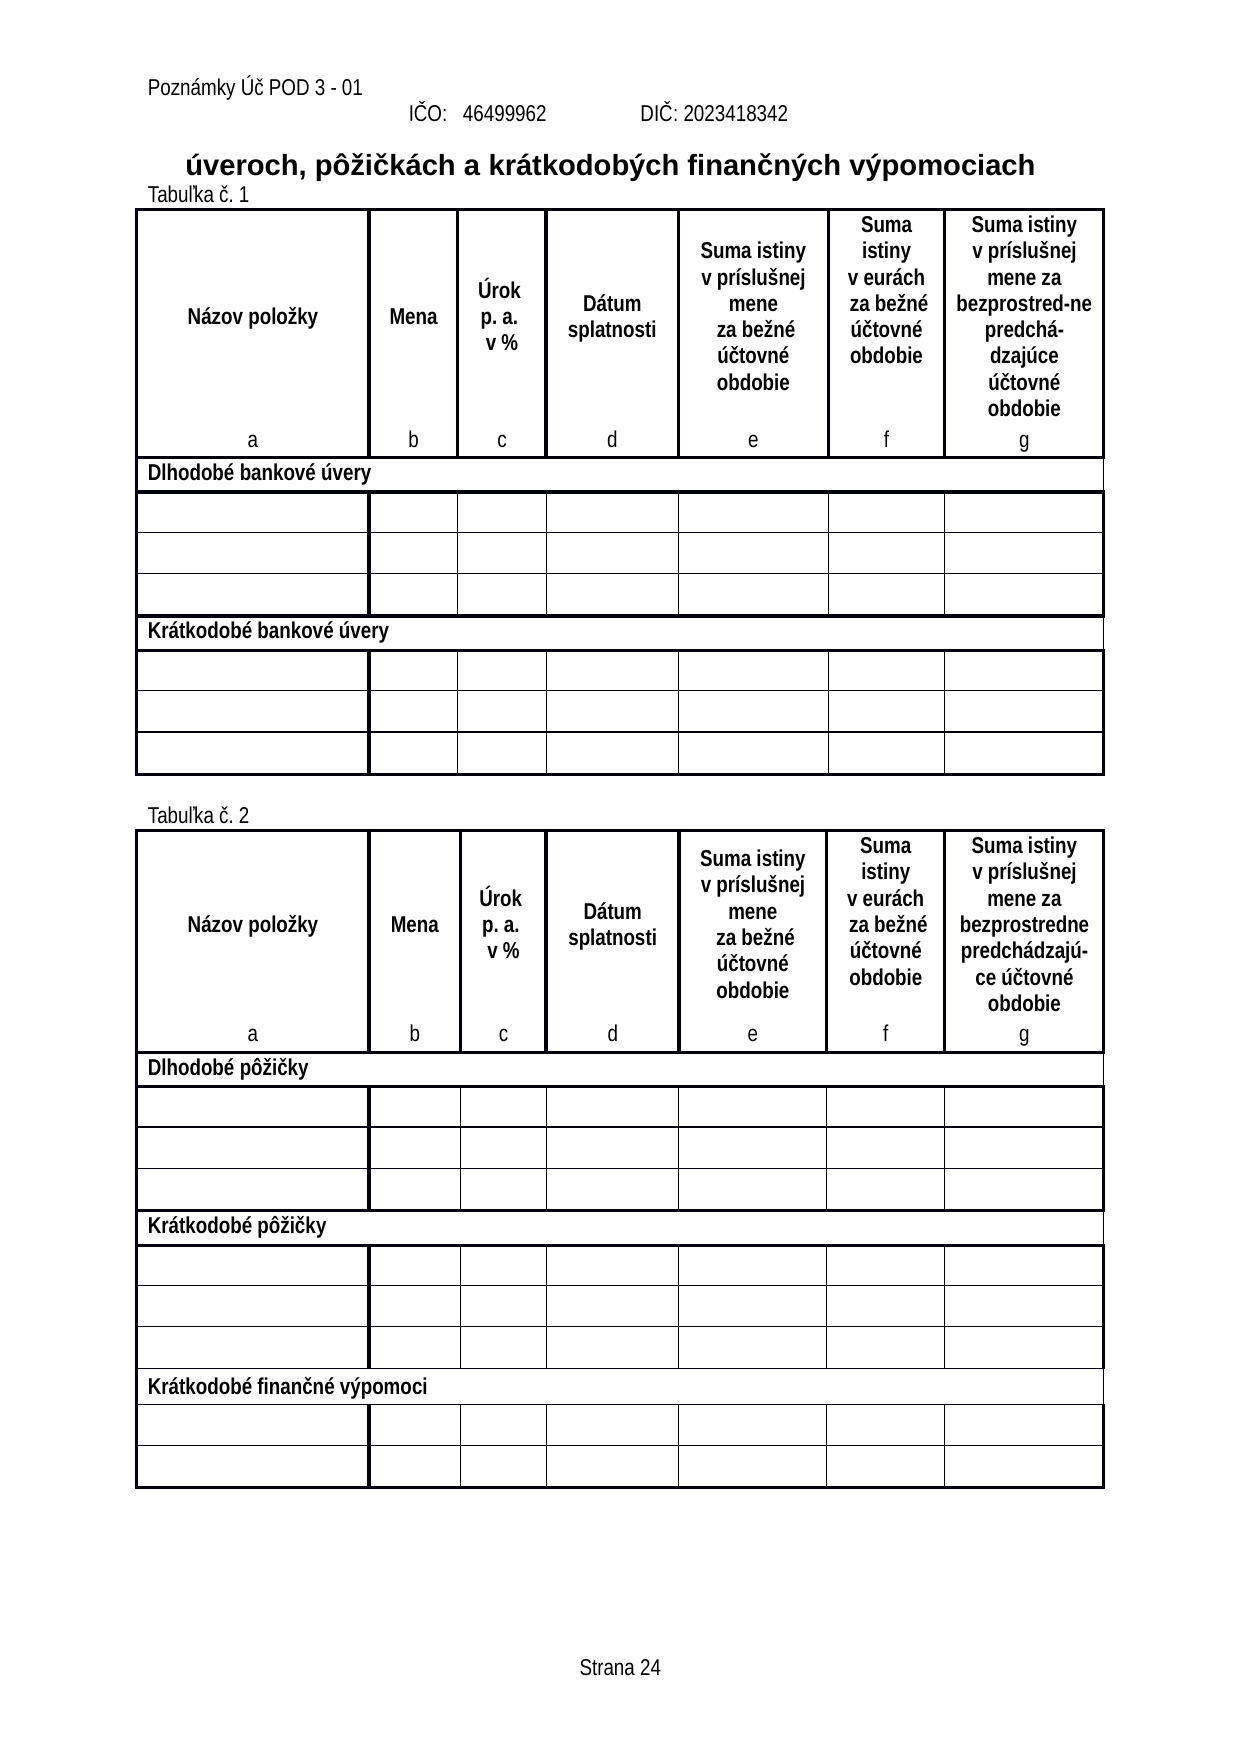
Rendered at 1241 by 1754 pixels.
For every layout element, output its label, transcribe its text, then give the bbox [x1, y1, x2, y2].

table_cell [827, 1446, 944, 1486]
table_cell [945, 1446, 1102, 1486]
table_header Suma istiny v príslušnej mene za bezprostred-ne predchá-dzajúce účtovné obdobie [946, 211, 1102, 422]
table_cell [458, 691, 546, 731]
table_cell [945, 1247, 1102, 1285]
table_header Dátum splatnosti [548, 211, 677, 422]
table_cell [458, 733, 546, 773]
table_cell [679, 574, 828, 614]
table_cell [827, 1169, 944, 1209]
table_cell g [946, 422, 1102, 456]
table_cell [371, 1088, 460, 1126]
table_cell [461, 1088, 546, 1126]
table_cell [829, 533, 944, 573]
table_cell [138, 1169, 367, 1209]
table_cell [138, 652, 367, 690]
table_cell [547, 1327, 678, 1367]
table_cell [679, 1286, 826, 1326]
table_cell [138, 1247, 367, 1285]
table_cell [547, 1247, 678, 1285]
table_cell [461, 1446, 546, 1486]
table_cell [945, 1327, 1102, 1367]
table_cell [458, 494, 546, 532]
table_cell c [459, 422, 544, 456]
table_cell [371, 1327, 460, 1367]
text Tabuľka č. 1 [148, 181, 1092, 208]
table_cell [945, 1128, 1102, 1168]
table_cell Dlhodobé pôžičky [138, 1054, 1103, 1085]
table_cell [138, 1088, 367, 1126]
table_cell [827, 1088, 944, 1126]
table_cell [371, 494, 457, 532]
table_cell [679, 494, 828, 532]
table_cell a [138, 422, 367, 456]
table_cell e [681, 1016, 825, 1051]
title úveroch, pôžičkách a krátkodobých finančných výpomociach [148, 148, 1092, 181]
table_cell [679, 1169, 826, 1209]
table_header Názov položky [138, 832, 367, 1016]
table_cell b [371, 1016, 459, 1051]
table_cell [945, 1088, 1102, 1126]
table_cell [458, 652, 546, 690]
table_header Suma istiny v eurách za bežné účtovné obdobie [828, 832, 943, 1016]
table_cell [547, 574, 678, 614]
table_cell [371, 733, 457, 773]
table_cell [679, 533, 828, 573]
table_cell [827, 1247, 944, 1285]
table_cell [547, 1405, 678, 1445]
table_header Mena [371, 211, 456, 422]
table_cell [945, 1286, 1102, 1326]
table_cell [458, 574, 546, 614]
table_cell [458, 533, 546, 573]
table_cell [679, 691, 828, 731]
table_cell [945, 574, 1102, 614]
table_cell [371, 1169, 460, 1209]
table_header Úrok p. a. v % [459, 211, 544, 422]
table_cell [371, 1247, 460, 1285]
table_cell [679, 1446, 826, 1486]
table_cell a [138, 1016, 367, 1051]
table_cell [371, 574, 457, 614]
table_header Názov položky [138, 211, 367, 422]
table_cell [138, 1446, 367, 1486]
text Tabuľka č. 2 [148, 802, 1092, 829]
table_cell [829, 733, 944, 773]
table_cell [679, 1088, 826, 1126]
table_cell [547, 1446, 678, 1486]
table_cell [945, 733, 1102, 773]
table_cell [945, 691, 1102, 731]
table_cell [679, 733, 828, 773]
table_cell [679, 1247, 826, 1285]
table_cell [461, 1286, 546, 1326]
table_cell [547, 1088, 678, 1126]
table_cell [829, 574, 944, 614]
table_cell [679, 1327, 826, 1367]
table_cell [945, 1169, 1102, 1209]
table_cell [547, 1169, 678, 1209]
table_cell [461, 1327, 546, 1367]
table_cell [461, 1405, 546, 1445]
table_cell d [548, 1016, 677, 1051]
table_header Dátum splatnosti [548, 832, 677, 1016]
table_cell [945, 652, 1102, 690]
table_cell [138, 691, 367, 731]
table_cell [371, 533, 457, 573]
table_cell [547, 733, 678, 773]
table_cell [945, 1405, 1102, 1445]
table_cell [138, 574, 367, 614]
table_header Mena [371, 832, 459, 1016]
table_header Suma istiny v eurách za bežné účtovné obdobie [830, 211, 943, 422]
table_cell f [828, 1016, 943, 1051]
table_cell Krátkodobé bankové úvery [138, 618, 1103, 649]
table_cell [138, 494, 367, 532]
table_cell [945, 494, 1102, 532]
table_cell [827, 1286, 944, 1326]
table_cell b [371, 422, 456, 456]
table_cell [827, 1327, 944, 1367]
table_cell [138, 1327, 367, 1367]
table_cell [827, 1128, 944, 1168]
table_cell [827, 1405, 944, 1445]
table_header Suma istiny v príslušnej mene za bezprostredne predchádzajú-ce účtovné obdobie [946, 832, 1102, 1016]
table_cell Krátkodobé finančné výpomoci [138, 1369, 1103, 1403]
table_cell [829, 691, 944, 731]
table_cell [679, 1405, 826, 1445]
table_cell [679, 652, 828, 690]
table_cell [371, 1446, 460, 1486]
table_cell [461, 1169, 546, 1209]
table_cell Krátkodobé pôžičky [138, 1212, 1103, 1243]
table_cell [547, 1128, 678, 1168]
table_cell [461, 1128, 546, 1168]
table_cell [371, 1128, 460, 1168]
table_cell [829, 494, 944, 532]
table_cell [679, 1128, 826, 1168]
table_cell [829, 652, 944, 690]
table_cell [371, 652, 457, 690]
table_cell [138, 1286, 367, 1326]
table_cell [547, 494, 678, 532]
table_cell [138, 1128, 367, 1168]
table_cell c [462, 1016, 544, 1051]
table_header Suma istiny v príslušnej mene za bežné účtovné obdobie [681, 832, 825, 1016]
table_cell [945, 533, 1102, 573]
table_cell [371, 691, 457, 731]
table_cell [547, 691, 678, 731]
table_cell f [830, 422, 943, 456]
table_cell [138, 533, 367, 573]
table_cell Dlhodobé bankové úvery [138, 459, 1103, 490]
table_cell [371, 1405, 460, 1445]
table_cell [371, 1286, 460, 1326]
table_cell [138, 733, 367, 773]
table_cell e [680, 422, 827, 456]
table_cell g [946, 1016, 1102, 1051]
table_cell [547, 533, 678, 573]
table_header Úrok p. a. v % [462, 832, 544, 1016]
table_cell [461, 1247, 546, 1285]
table_cell [138, 1405, 367, 1445]
table_cell [547, 652, 678, 690]
table_cell d [548, 422, 677, 456]
table_header Suma istiny v príslušnej mene za bežné účtovné obdobie [680, 211, 827, 422]
table_cell [547, 1286, 678, 1326]
